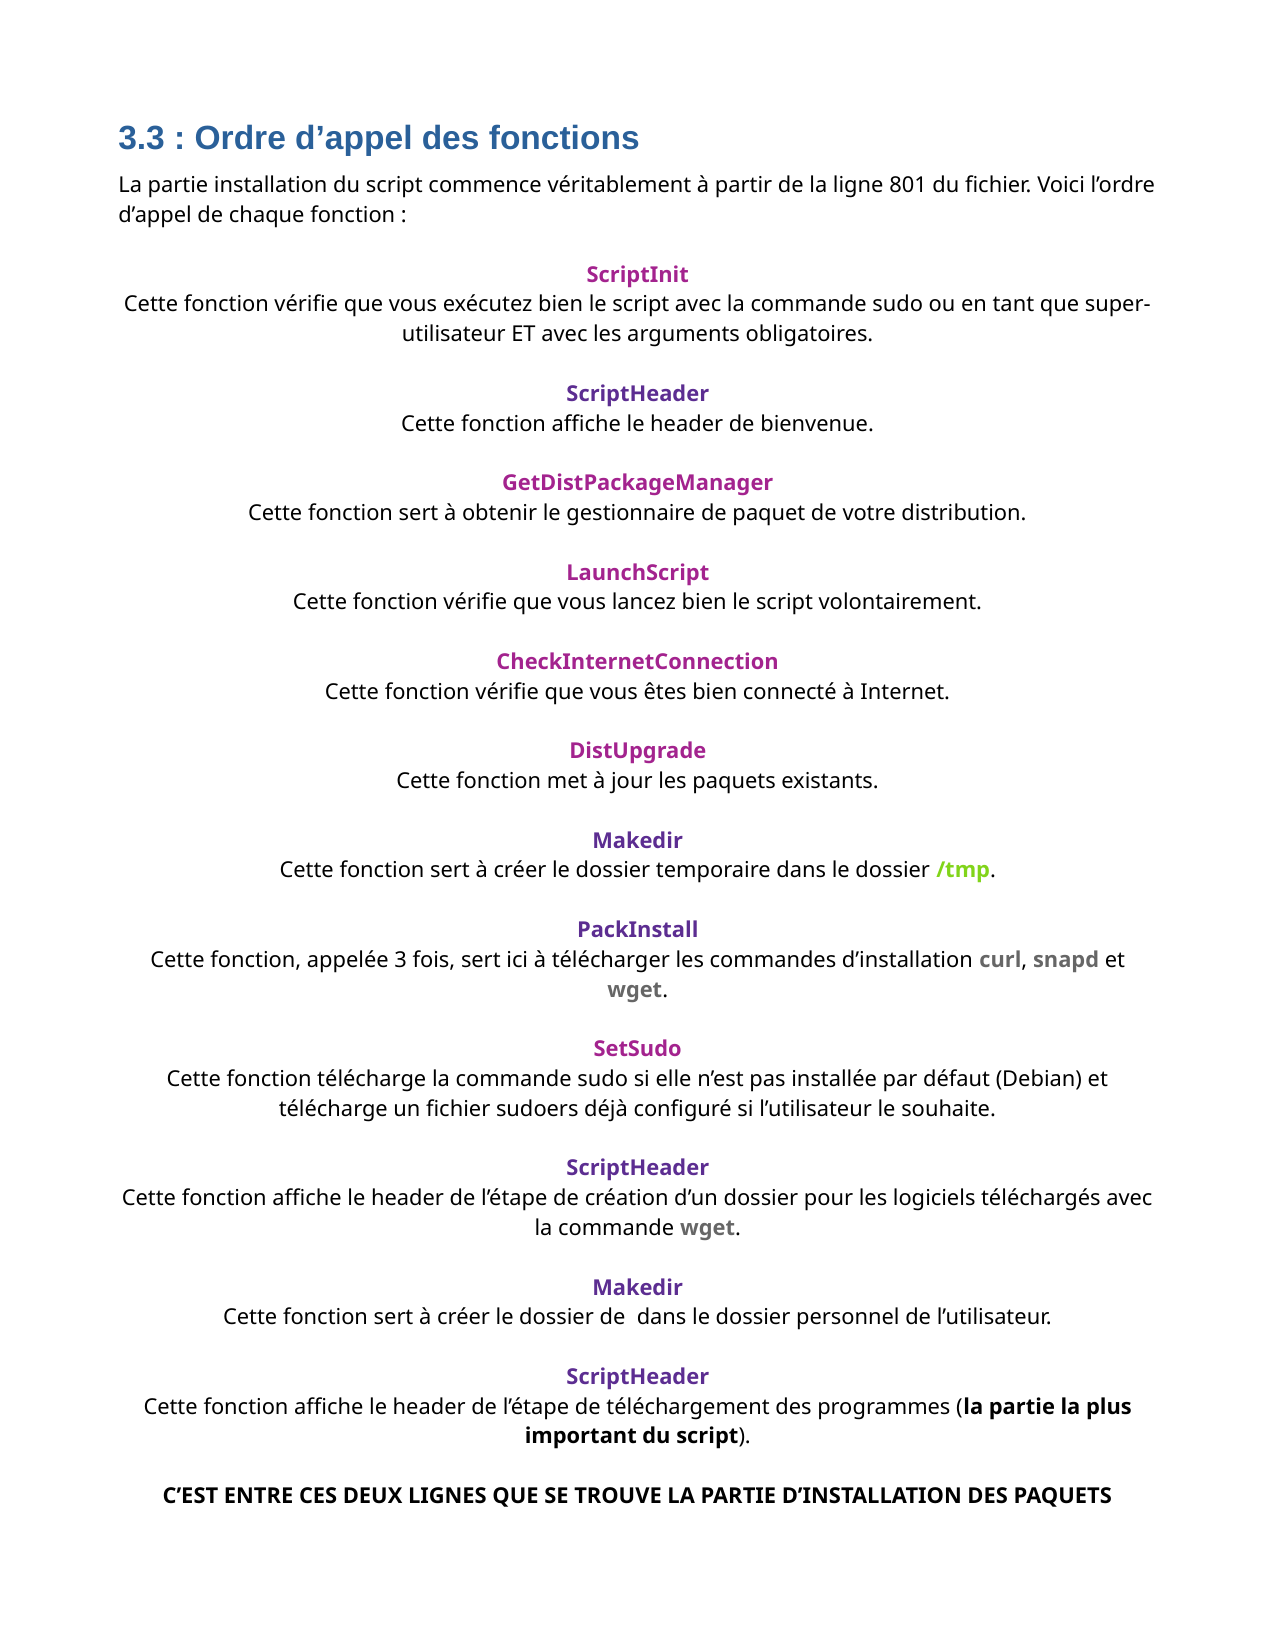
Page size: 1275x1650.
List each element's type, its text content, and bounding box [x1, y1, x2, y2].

text ScriptHeader [118, 1361, 1157, 1391]
text Cette fonction sert à créer le dossier de dans le dossier personnel de l’utilisateur. [118, 1301, 1157, 1331]
text Cette fonction vérifie que vous exécutez bien le script avec la commande sudo ou en tant que super-utilisateur ET avec les arguments obligatoires. [118, 288, 1157, 348]
text Cette fonction affiche le header de bienvenue. [118, 408, 1157, 437]
text ScriptInit [118, 259, 1157, 288]
text CheckInternetConnection [118, 646, 1157, 676]
text Cette fonction, appelée 3 fois, sert ici à télécharger les commandes d’installation curl, snapd et wget. [118, 944, 1157, 1003]
text LaunchScript [118, 557, 1157, 586]
text SetSudo [118, 1033, 1157, 1063]
text Cette fonction affiche le header de l’étape de téléchargement des programmes (la partie la plus important du script). [118, 1391, 1157, 1450]
text Cette fonction sert à obtenir le gestionnaire de paquet de votre distribution. [118, 497, 1157, 527]
text C’EST ENTRE CES DEUX LIGNES QUE SE TROUVE LA PARTIE D’INSTALLATION DES PAQUETS [118, 1480, 1157, 1510]
text Makedir [118, 1272, 1157, 1301]
text ScriptHeader [118, 378, 1157, 408]
text GetDistPackageManager [118, 467, 1157, 497]
text La partie installation du script commence véritablement à partir de la ligne 801 du fichier. Voici l’ordre d’appel de chaque fonction : [118, 169, 1157, 229]
subtitle 3.3 : Ordre d’appel des fonctions [118, 118, 1157, 157]
text Cette fonction vérifie que vous êtes bien connecté à Internet. [118, 676, 1157, 706]
text ScriptHeader [118, 1152, 1157, 1182]
text PackInstall [118, 914, 1157, 944]
text Cette fonction télécharge la commande sudo si elle n’est pas installée par défaut (Debian) et télécharge un fichier sudoers déjà configuré si l’utilisateur le souhaite. [118, 1063, 1157, 1123]
text Cette fonction met à jour les paquets existants. [118, 765, 1157, 795]
text Cette fonction sert à créer le dossier temporaire dans le dossier /tmp. [118, 854, 1157, 884]
text Makedir [118, 825, 1157, 854]
text Cette fonction vérifie que vous lancez bien le script volontairement. [118, 586, 1157, 616]
text Cette fonction affiche le header de l’étape de création d’un dossier pour les logiciels téléchargés avec la commande wget. [118, 1182, 1157, 1242]
text DistUpgrade [118, 735, 1157, 765]
